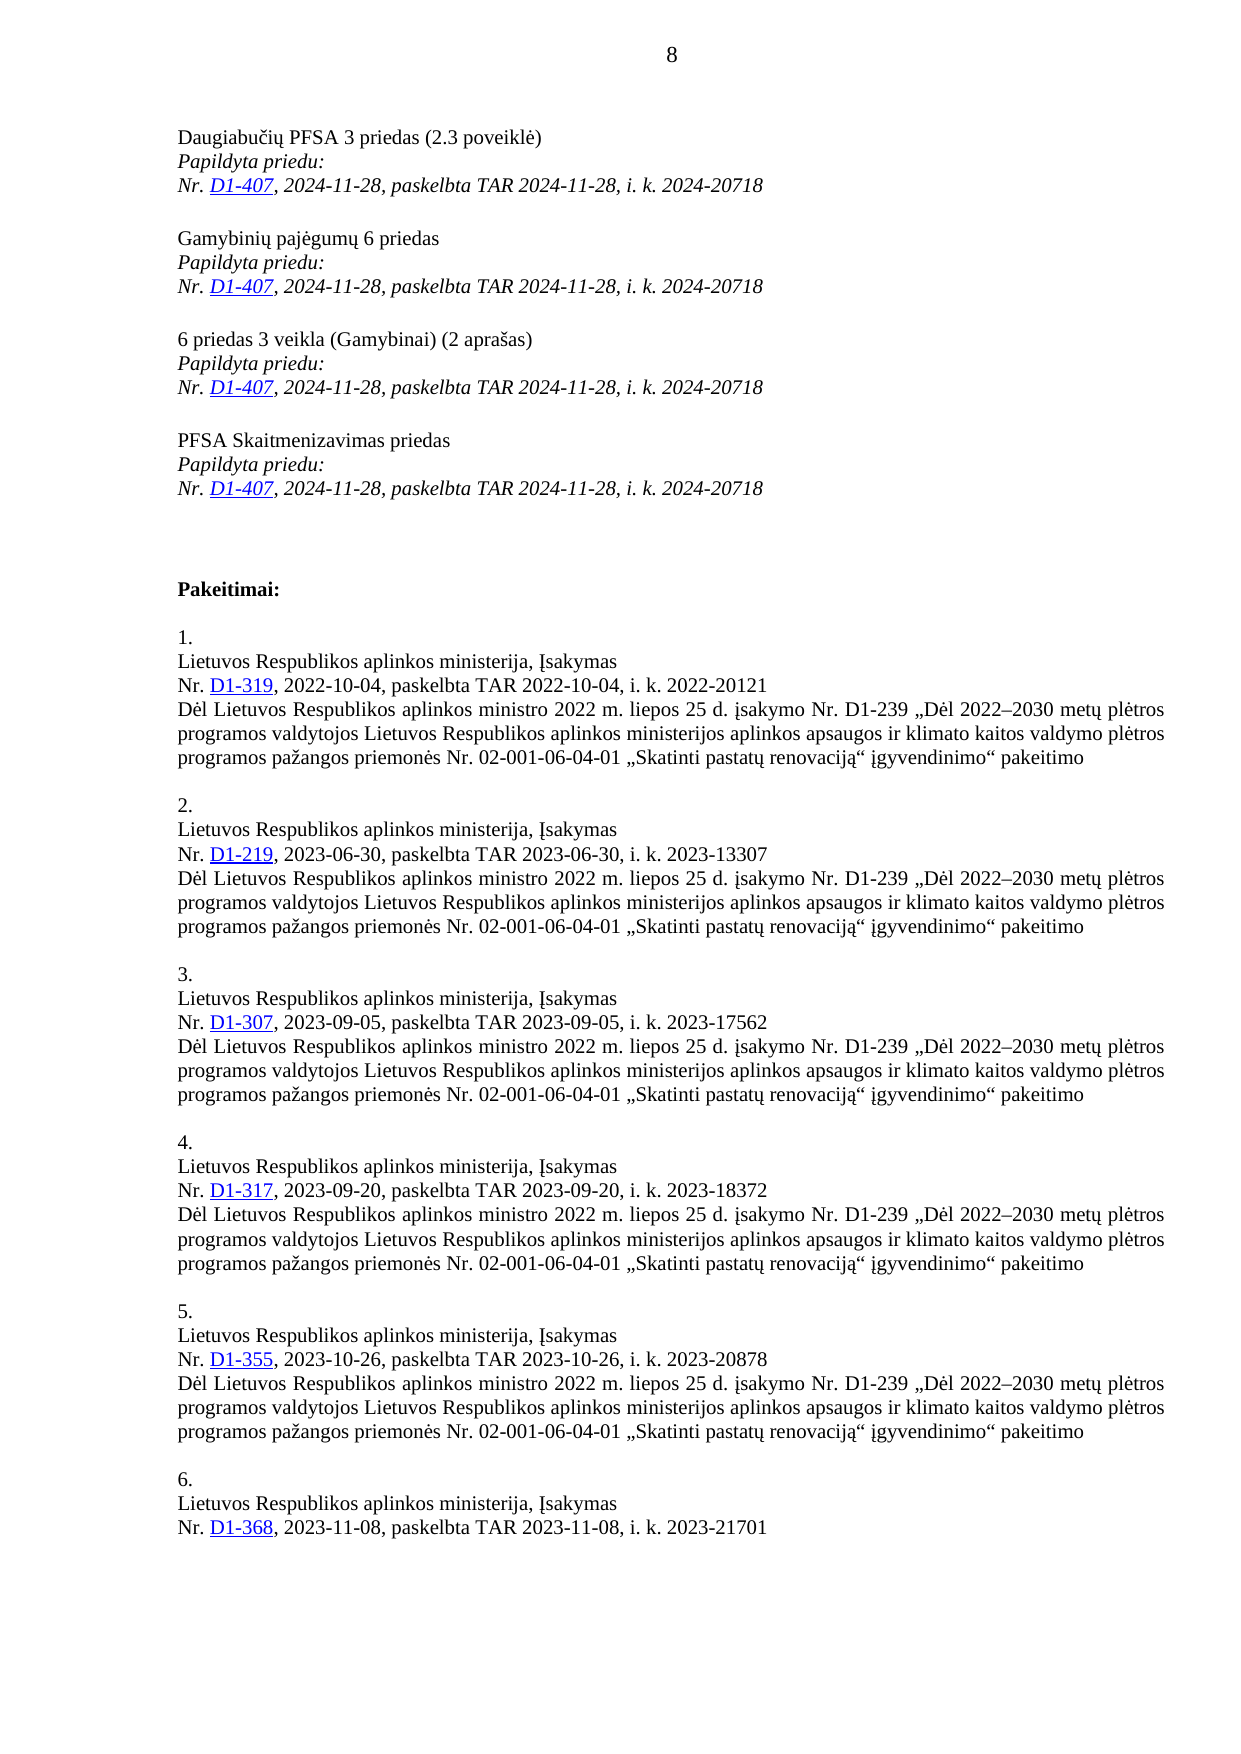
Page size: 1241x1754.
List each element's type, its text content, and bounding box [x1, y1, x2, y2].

text Nr. D1-319, 2022-10-04, paskelbta TAR 2022-10-04, i. k. 2022-20121 [177, 673, 1166, 697]
text Nr. D1-407, 2024-11-28, paskelbta TAR 2024-11-28, i. k. 2024-20718 [177, 375, 1166, 399]
text Nr. D1-407, 2024-11-28, paskelbta TAR 2024-11-28, i. k. 2024-20718 [177, 274, 1166, 298]
text Dėl Lietuvos Respublikos aplinkos ministro 2022 m. liepos 25 d. įsakymo Nr. D1-239 „Dėl 2022–2030 metų plėtros programos valdytojos Lietuvos Respublikos aplinkos ministerijos aplinkos apsaugos ir klimato kaitos valdymo plėtros programos pažangos priemonės Nr. 02-001-06-04-01 „Skatinti pastatų renovaciją“ įgyvendinimo“ pakeitimo [177, 1034, 1166, 1106]
text Daugiabučių PFSA 3 priedas (2.3 poveiklė) [177, 125, 1166, 149]
text Lietuvos Respublikos aplinkos ministerija, Įsakymas [177, 986, 1166, 1010]
text Papildyta priedu: [177, 250, 1166, 274]
text Nr. D1-407, 2024-11-28, paskelbta TAR 2024-11-28, i. k. 2024-20718 [177, 476, 1166, 500]
text Nr. D1-368, 2023-11-08, paskelbta TAR 2023-11-08, i. k. 2023-21701 [177, 1515, 1166, 1539]
text Nr. D1-219, 2023-06-30, paskelbta TAR 2023-06-30, i. k. 2023-13307 [177, 841, 1166, 866]
text Lietuvos Respublikos aplinkos ministerija, Įsakymas [177, 1491, 1166, 1515]
text Lietuvos Respublikos aplinkos ministerija, Įsakymas [177, 817, 1166, 841]
text Papildyta priedu: [177, 452, 1166, 476]
text Nr. D1-355, 2023-10-26, paskelbta TAR 2023-10-26, i. k. 2023-20878 [177, 1347, 1166, 1371]
text Lietuvos Respublikos aplinkos ministerija, Įsakymas [177, 1323, 1166, 1347]
text Nr. D1-317, 2023-09-20, paskelbta TAR 2023-09-20, i. k. 2023-18372 [177, 1178, 1166, 1202]
text 2. [177, 793, 1166, 817]
text 4. [177, 1130, 1166, 1154]
text 1. [177, 625, 1166, 649]
text 5. [177, 1299, 1166, 1323]
text Dėl Lietuvos Respublikos aplinkos ministro 2022 m. liepos 25 d. įsakymo Nr. D1-239 „Dėl 2022–2030 metų plėtros programos valdytojos Lietuvos Respublikos aplinkos ministerijos aplinkos apsaugos ir klimato kaitos valdymo plėtros programos pažangos priemonės Nr. 02-001-06-04-01 „Skatinti pastatų renovaciją“ įgyvendinimo“ pakeitimo [177, 1202, 1166, 1274]
text Pakeitimai: [177, 577, 1166, 601]
text Nr. D1-407, 2024-11-28, paskelbta TAR 2024-11-28, i. k. 2024-20718 [177, 173, 1166, 197]
text Dėl Lietuvos Respublikos aplinkos ministro 2022 m. liepos 25 d. įsakymo Nr. D1-239 „Dėl 2022–2030 metų plėtros programos valdytojos Lietuvos Respublikos aplinkos ministerijos aplinkos apsaugos ir klimato kaitos valdymo plėtros programos pažangos priemonės Nr. 02-001-06-04-01 „Skatinti pastatų renovaciją“ įgyvendinimo“ pakeitimo [177, 866, 1166, 938]
text Gamybinių pajėgumų 6 priedas [177, 226, 1166, 250]
text Dėl Lietuvos Respublikos aplinkos ministro 2022 m. liepos 25 d. įsakymo Nr. D1-239 „Dėl 2022–2030 metų plėtros programos valdytojos Lietuvos Respublikos aplinkos ministerijos aplinkos apsaugos ir klimato kaitos valdymo plėtros programos pažangos priemonės Nr. 02-001-06-04-01 „Skatinti pastatų renovaciją“ įgyvendinimo“ pakeitimo [177, 697, 1166, 769]
text 3. [177, 962, 1166, 986]
text Lietuvos Respublikos aplinkos ministerija, Įsakymas [177, 649, 1166, 673]
text PFSA Skaitmenizavimas priedas [177, 428, 1166, 452]
text Dėl Lietuvos Respublikos aplinkos ministro 2022 m. liepos 25 d. įsakymo Nr. D1-239 „Dėl 2022–2030 metų plėtros programos valdytojos Lietuvos Respublikos aplinkos ministerijos aplinkos apsaugos ir klimato kaitos valdymo plėtros programos pažangos priemonės Nr. 02-001-06-04-01 „Skatinti pastatų renovaciją“ įgyvendinimo“ pakeitimo [177, 1371, 1166, 1443]
text Lietuvos Respublikos aplinkos ministerija, Įsakymas [177, 1154, 1166, 1178]
text 6 priedas 3 veikla (Gamybinai) (2 aprašas) [177, 327, 1166, 351]
text Papildyta priedu: [177, 351, 1166, 375]
text Nr. D1-307, 2023-09-05, paskelbta TAR 2023-09-05, i. k. 2023-17562 [177, 1010, 1166, 1034]
text 6. [177, 1467, 1166, 1491]
text Papildyta priedu: [177, 149, 1166, 173]
